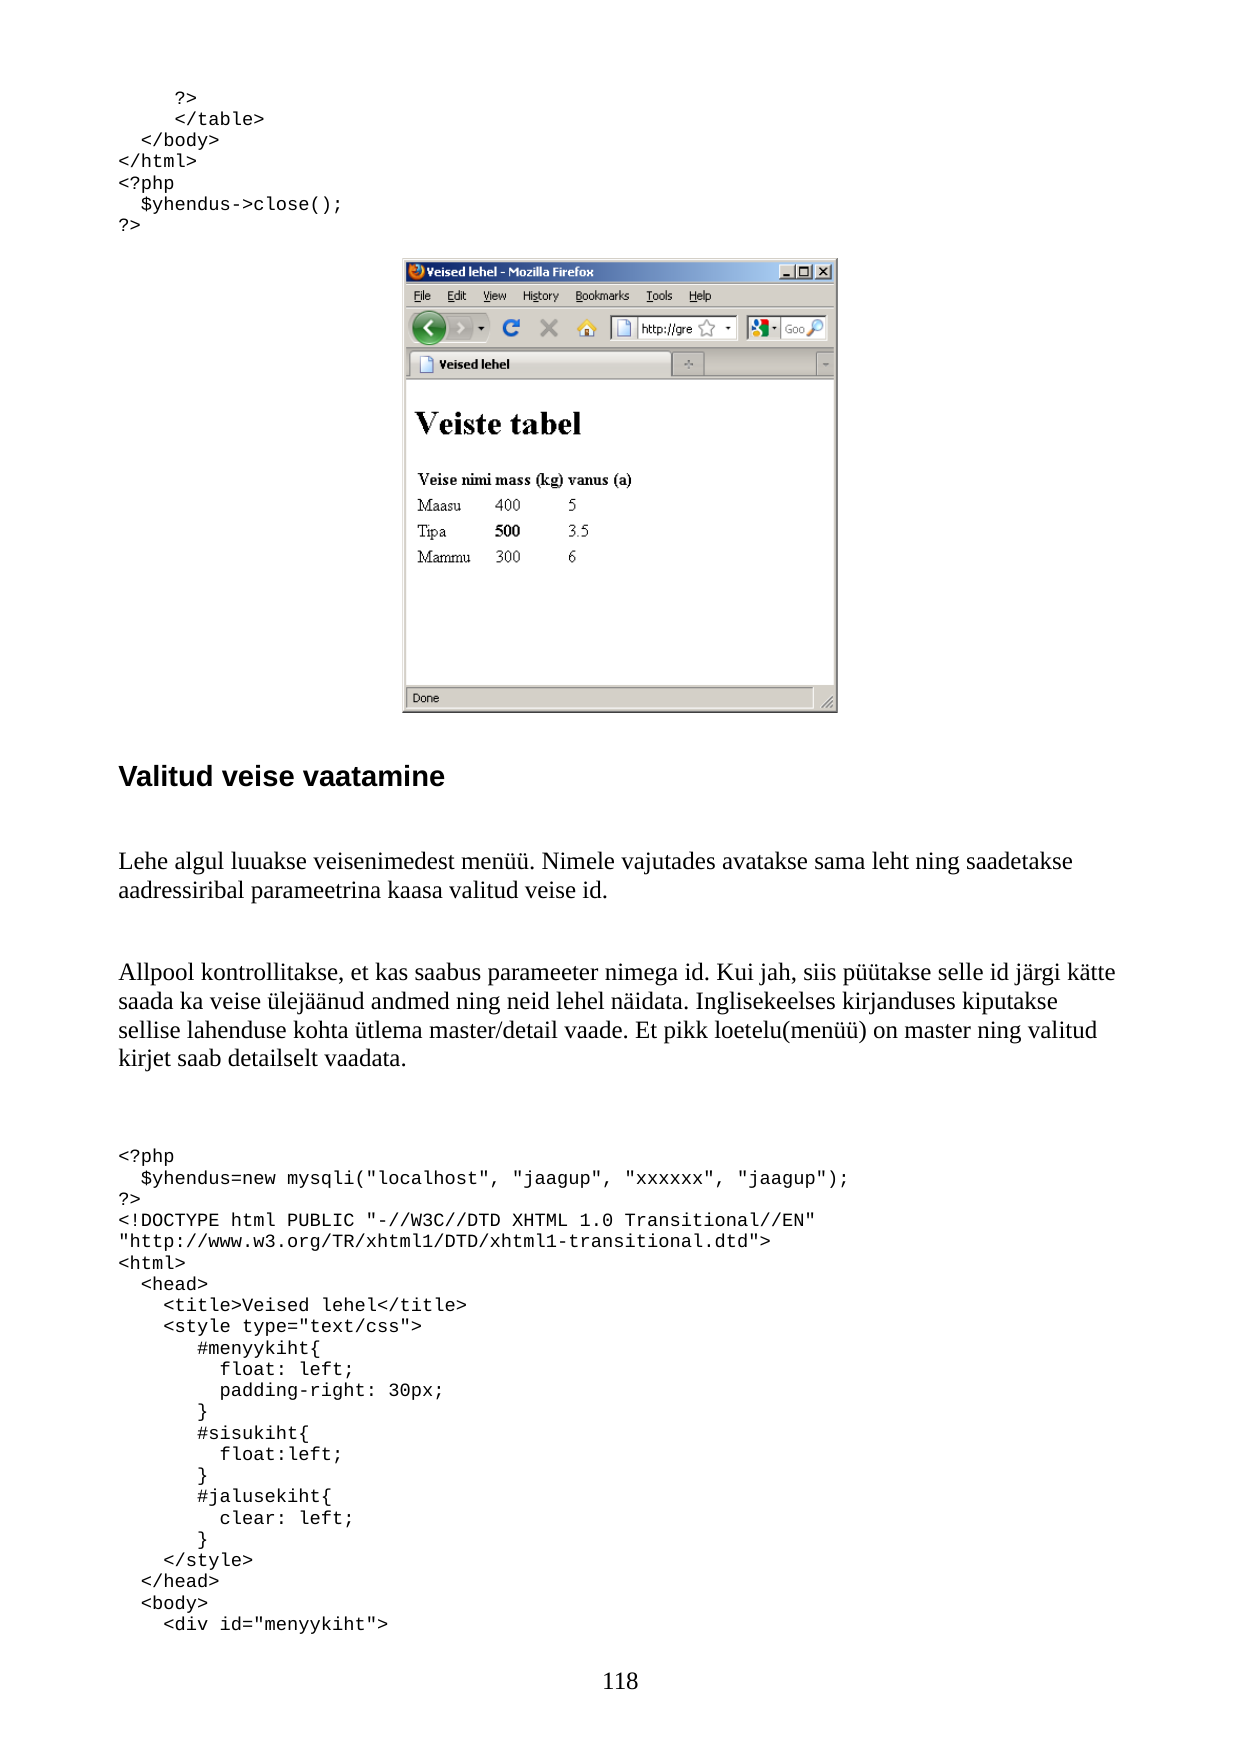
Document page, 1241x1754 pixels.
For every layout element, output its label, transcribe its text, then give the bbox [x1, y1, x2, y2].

text <div id="menyykiht"> [118, 1615, 1122, 1636]
text float: left; [118, 1360, 1122, 1381]
text $yhendus=new mysqli("localhost", "jaagup", "xxxxxx", "jaagup"); [118, 1168, 1122, 1190]
text padding-right: 30px; [118, 1381, 1122, 1402]
subtitle Valitud veise vaatamine [118, 759, 1122, 792]
picture [402, 258, 838, 713]
text <!DOCTYPE html PUBLIC "-//W3C//DTD XHTML 1.0 Transitional//EN" [118, 1211, 1122, 1232]
text $yhendus->close(); [118, 195, 1122, 216]
text Lehe algul luuakse veisenimedest menüü. Nimele vajutades avatakse sama leht ning saadetakse aadressiribal parameetrina kaasa valitud veise id. [118, 846, 1122, 903]
text clear: left; [118, 1508, 1122, 1530]
text <style type="text/css"> [118, 1317, 1122, 1338]
text <title>Veised lehel</title> [118, 1296, 1122, 1317]
text } [118, 1466, 1122, 1487]
text </style> [118, 1551, 1122, 1572]
text Allpool kontrollitakse, et kas saabus parameeter nimega id. Kui jah, siis püütakse selle id järgi kätte saada ka veise ülejäänud andmed ning neid lehel näidata. Inglisekeelses kirjanduses kiputakse sellise lahenduse kohta ütlema master/detail vaade. Et pikk loetelu(menüü) on master ning valitud kirjet saab detailselt vaadata. [118, 957, 1122, 1072]
text </html> [118, 152, 1122, 173]
text </table> [118, 110, 1122, 131]
text #menyykiht{ [118, 1338, 1122, 1360]
text } [118, 1530, 1122, 1551]
text <?php [118, 173, 1122, 195]
text </body> [118, 131, 1122, 152]
text } [118, 1402, 1122, 1423]
text ?> [118, 1190, 1122, 1211]
text #sisukiht{ [118, 1423, 1122, 1445]
text #jalusekiht{ [118, 1487, 1122, 1508]
text float:left; [118, 1445, 1122, 1466]
text <head> [118, 1275, 1122, 1296]
text <html> [118, 1253, 1122, 1275]
text "http://www.w3.org/TR/xhtml1/DTD/xhtml1-transitional.dtd"> [118, 1232, 1122, 1253]
text <?php [118, 1147, 1122, 1168]
text ?> [118, 216, 1122, 237]
text ?> [118, 88, 1122, 110]
text </head> [118, 1572, 1122, 1593]
text <body> [118, 1593, 1122, 1615]
